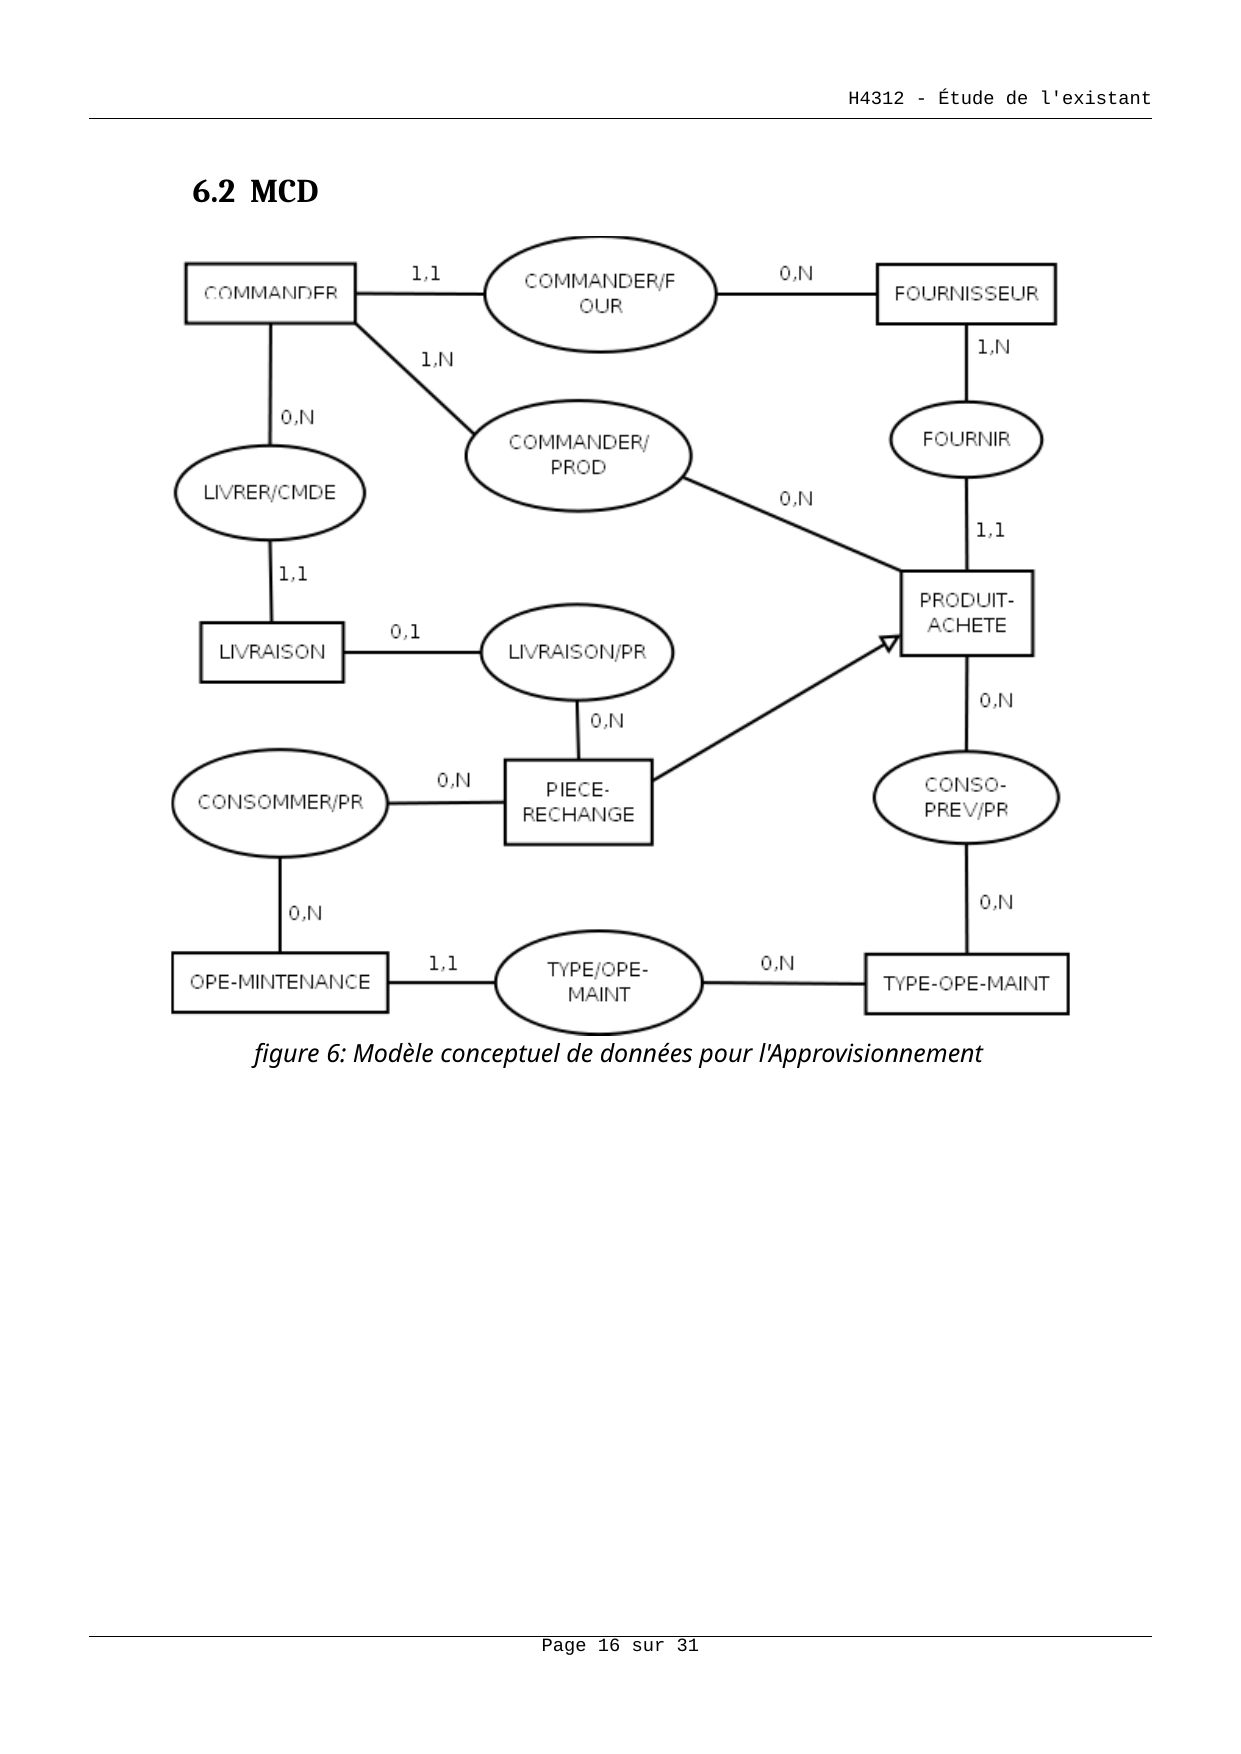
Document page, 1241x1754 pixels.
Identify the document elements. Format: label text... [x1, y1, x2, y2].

text figure 6: Modèle conceptuel de données pour l'Approvisionnement [171, 1036, 1069, 1070]
subtitle MCD [133, 172, 1152, 211]
picture [171, 236, 1070, 1036]
